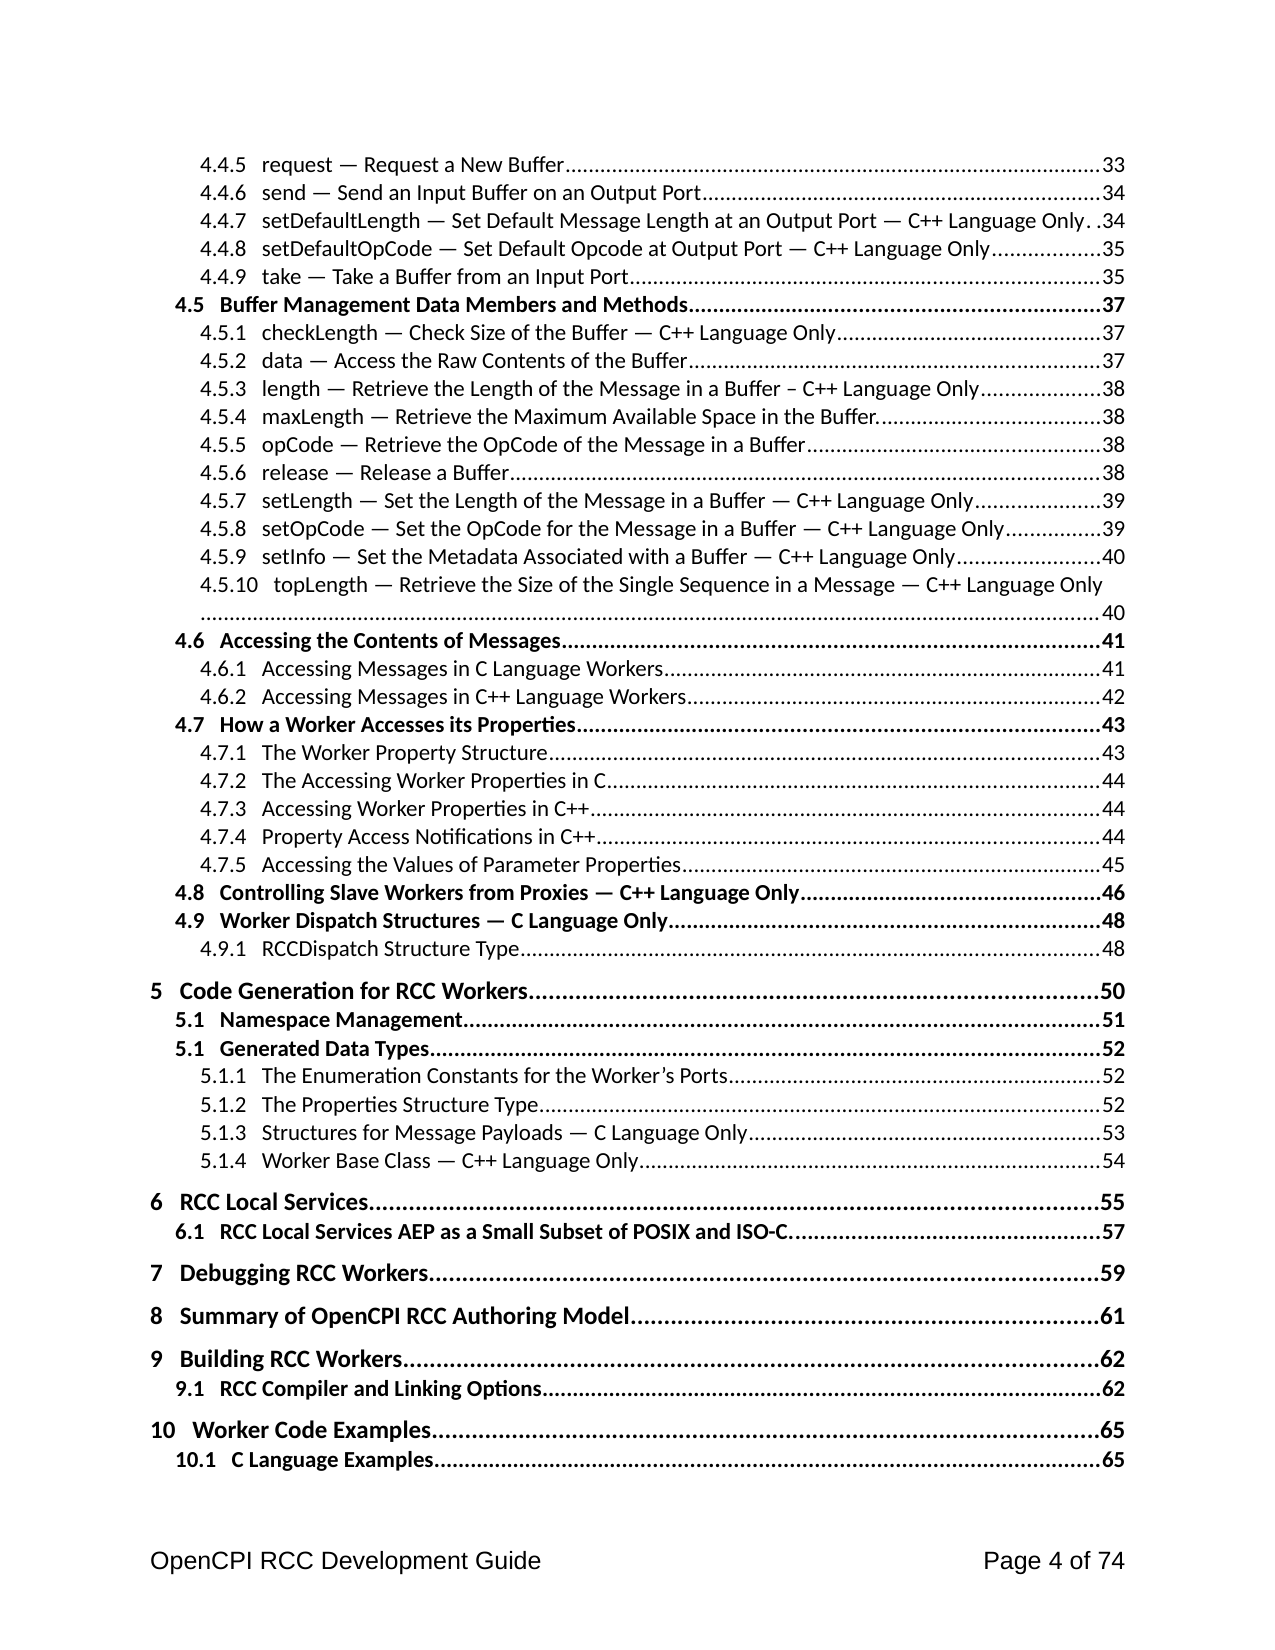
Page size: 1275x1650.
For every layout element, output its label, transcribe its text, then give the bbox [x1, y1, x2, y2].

text 4.5.3 length — Retrieve the Length of the Message in a Buffer – C++ Language Only 38 [200, 374, 1125, 402]
text 4.5.1 checkLength — Check Size of the Buffer — C++ Language Only 37 [200, 318, 1125, 346]
text 4.6.1 Accessing Messages in C Language Workers 41 [200, 654, 1125, 682]
text 4.4.7 setDefaultLength — Set Default Message Length at an Output Port — C++ Language Only 34 [200, 206, 1125, 234]
text 8 Summary of OpenCPI RCC Authoring Model 61 [150, 1300, 1125, 1331]
text 5.1.2 The Properties Structure Type 52 [200, 1090, 1125, 1118]
text 4.8 Controlling Slave Workers from Proxies — C++ Language Only 46 [175, 878, 1125, 907]
text 9 Building RCC Workers 62 [150, 1343, 1125, 1374]
text 4.5.10 topLength — Retrieve the Size of the Single Sequence in a Message — C++ Language Only 40 [200, 570, 1125, 626]
text 4.6.2 Accessing Messages in C++ Language Workers 42 [200, 682, 1125, 710]
text 4.5.8 setOpCode — Set the OpCode for the Message in a Buffer — C++ Language Only 39 [200, 514, 1125, 542]
text 4.9.1 RCCDispatch Structure Type 48 [200, 934, 1125, 963]
text 4.5.5 opCode — Retrieve the OpCode of the Message in a Buffer 38 [200, 430, 1125, 458]
text 6.1 RCC Local Services AEP as a Small Subset of POSIX and ISO-C. 57 [175, 1217, 1125, 1245]
text 4.5.9 setInfo — Set the Metadata Associated with a Buffer — C++ Language Only 40 [200, 542, 1125, 570]
text 4.6 Accessing the Contents of Messages 41 [175, 626, 1125, 654]
text 10.1 C Language Examples 65 [175, 1445, 1125, 1473]
text 5.1.1 The Enumeration Constants for the Worker’s Ports 52 [200, 1062, 1125, 1090]
text 4.7.4 Property Access Notifications in C++ 44 [200, 822, 1125, 851]
text 4.7 How a Worker Accesses its Properties 43 [175, 710, 1125, 738]
text 5.1 Namespace Management 51 [175, 1006, 1125, 1034]
text 4.7.5 Accessing the Values of Parameter Properties 45 [200, 851, 1125, 878]
text 4.4.6 send — Send an Input Buffer on an Output Port 34 [200, 178, 1125, 206]
text 5.1 Generated Data Types 52 [175, 1034, 1125, 1062]
text 4.9 Worker Dispatch Structures — C Language Only 48 [175, 907, 1125, 934]
text 9.1 RCC Compiler and Linking Options 62 [175, 1374, 1125, 1402]
text 5.1.3 Structures for Message Payloads — C Language Only 53 [200, 1118, 1125, 1146]
text 4.4.8 setDefaultOpCode — Set Default Opcode at Output Port — C++ Language Only 35 [200, 234, 1125, 262]
text 4.5.2 data — Access the Raw Contents of the Buffer 37 [200, 346, 1125, 374]
text 6 RCC Local Services 55 [150, 1186, 1125, 1217]
text 4.4.9 take — Take a Buffer from an Input Port 35 [200, 262, 1125, 290]
text 4.5.4 maxLength — Retrieve the Maximum Available Space in the Buffer. 38 [200, 402, 1125, 430]
text 5.1.4 Worker Base Class — C++ Language Only 54 [200, 1146, 1125, 1174]
text 4.5.6 release — Release a Buffer 38 [200, 458, 1125, 486]
text 4.4.5 request — Request a New Buffer 33 [200, 150, 1125, 178]
text 4.7.3 Accessing Worker Properties in C++ 44 [200, 794, 1125, 822]
text 10 Worker Code Examples 65 [150, 1414, 1125, 1445]
text 7 Debugging RCC Workers 59 [150, 1257, 1125, 1288]
text 4.5.7 setLength — Set the Length of the Message in a Buffer — C++ Language Only 39 [200, 486, 1125, 514]
text 4.5 Buffer Management Data Members and Methods 37 [175, 290, 1125, 318]
text 4.7.2 The Accessing Worker Properties in C 44 [200, 766, 1125, 794]
text 5 Code Generation for RCC Workers 50 [150, 975, 1125, 1006]
text 4.7.1 The Worker Property Structure 43 [200, 738, 1125, 766]
